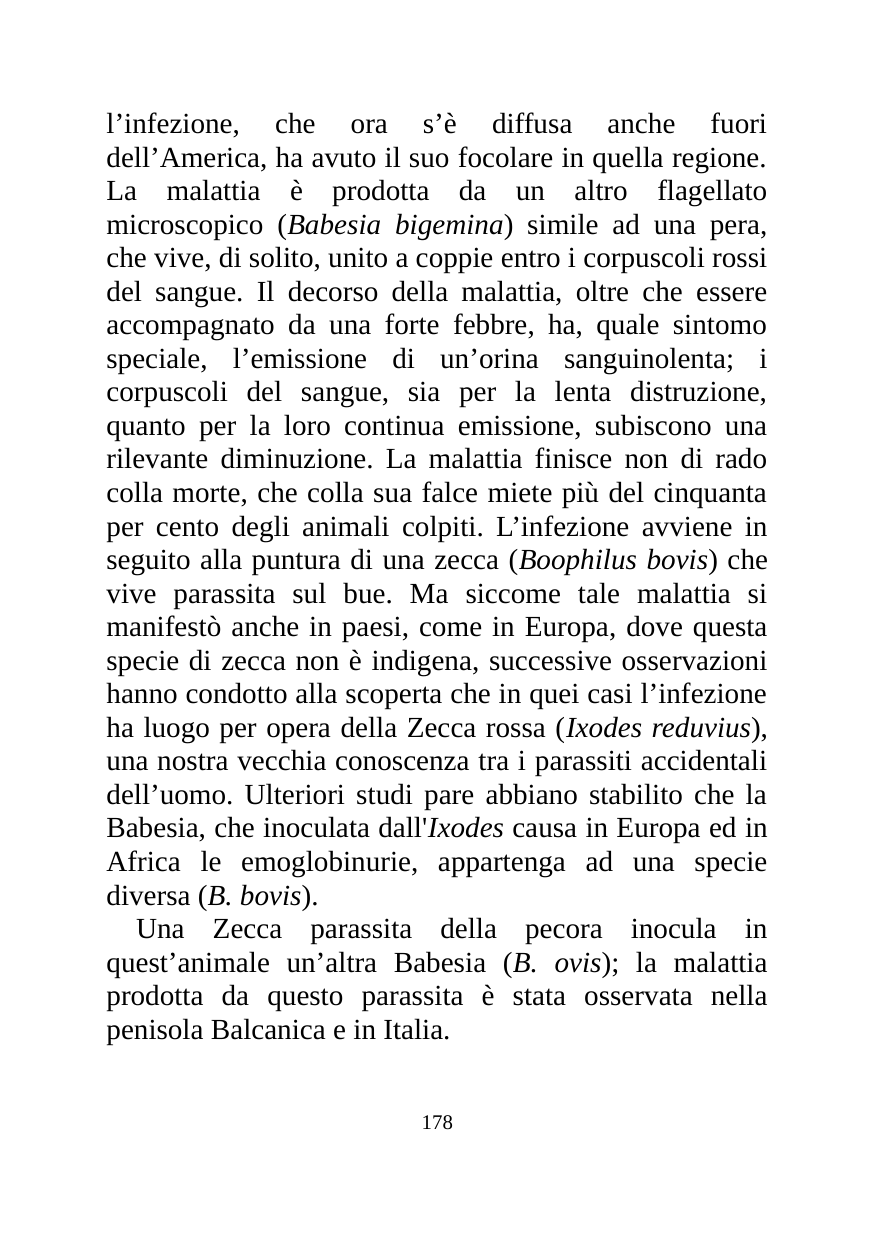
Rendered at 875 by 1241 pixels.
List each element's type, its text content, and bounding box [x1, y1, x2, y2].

text Una Zecca parassita della pecora inocula in quest’animale un’altra Babesia (B. ovis); la malattia prodotta da questo parassita è stata osservata nella penisola Balcanica e in Italia. [106, 911, 768, 1045]
text l’infezione, che ora s’è diffusa anche fuori dell’America, ha avuto il suo focolare in quella regione. La malattia è prodotta da un altro flagellato microscopico (Babesia bigemina) simile ad una pera, che vive, di solito, unito a coppie entro i corpuscoli rossi del sangue. Il decorso della malattia, oltre che essere accompagnato da una forte febbre, ha, quale sintomo speciale, l’emissione di un’orina sanguinolenta; i corpuscoli del sangue, sia per la lenta distruzione, quanto per la loro continua emissione, subiscono una rilevante diminuzione. La malattia finisce non di rado colla morte, che colla sua falce miete più del cinquanta per cento degli animali colpiti. L’infezione avviene in seguito alla puntura di una zecca (Boophilus bovis) che vive parassita sul bue. Ma siccome tale malattia si manifestò anche in paesi, come in Europa, dove questa specie di zecca non è indigena, successive osservazioni hanno condotto alla scoperta che in quei casi l’infezione ha luogo per opera della Zecca rossa (Ixodes reduvius), una nostra vecchia conoscenza tra i parassiti accidentali dell’uomo. Ulteriori studi pare abbiano stabilito che la Babesia, che inoculata dall'Ixodes causa in Europa ed in Africa le emoglobinurie, appartenga ad una specie diversa (B. bovis). [106, 106, 768, 911]
